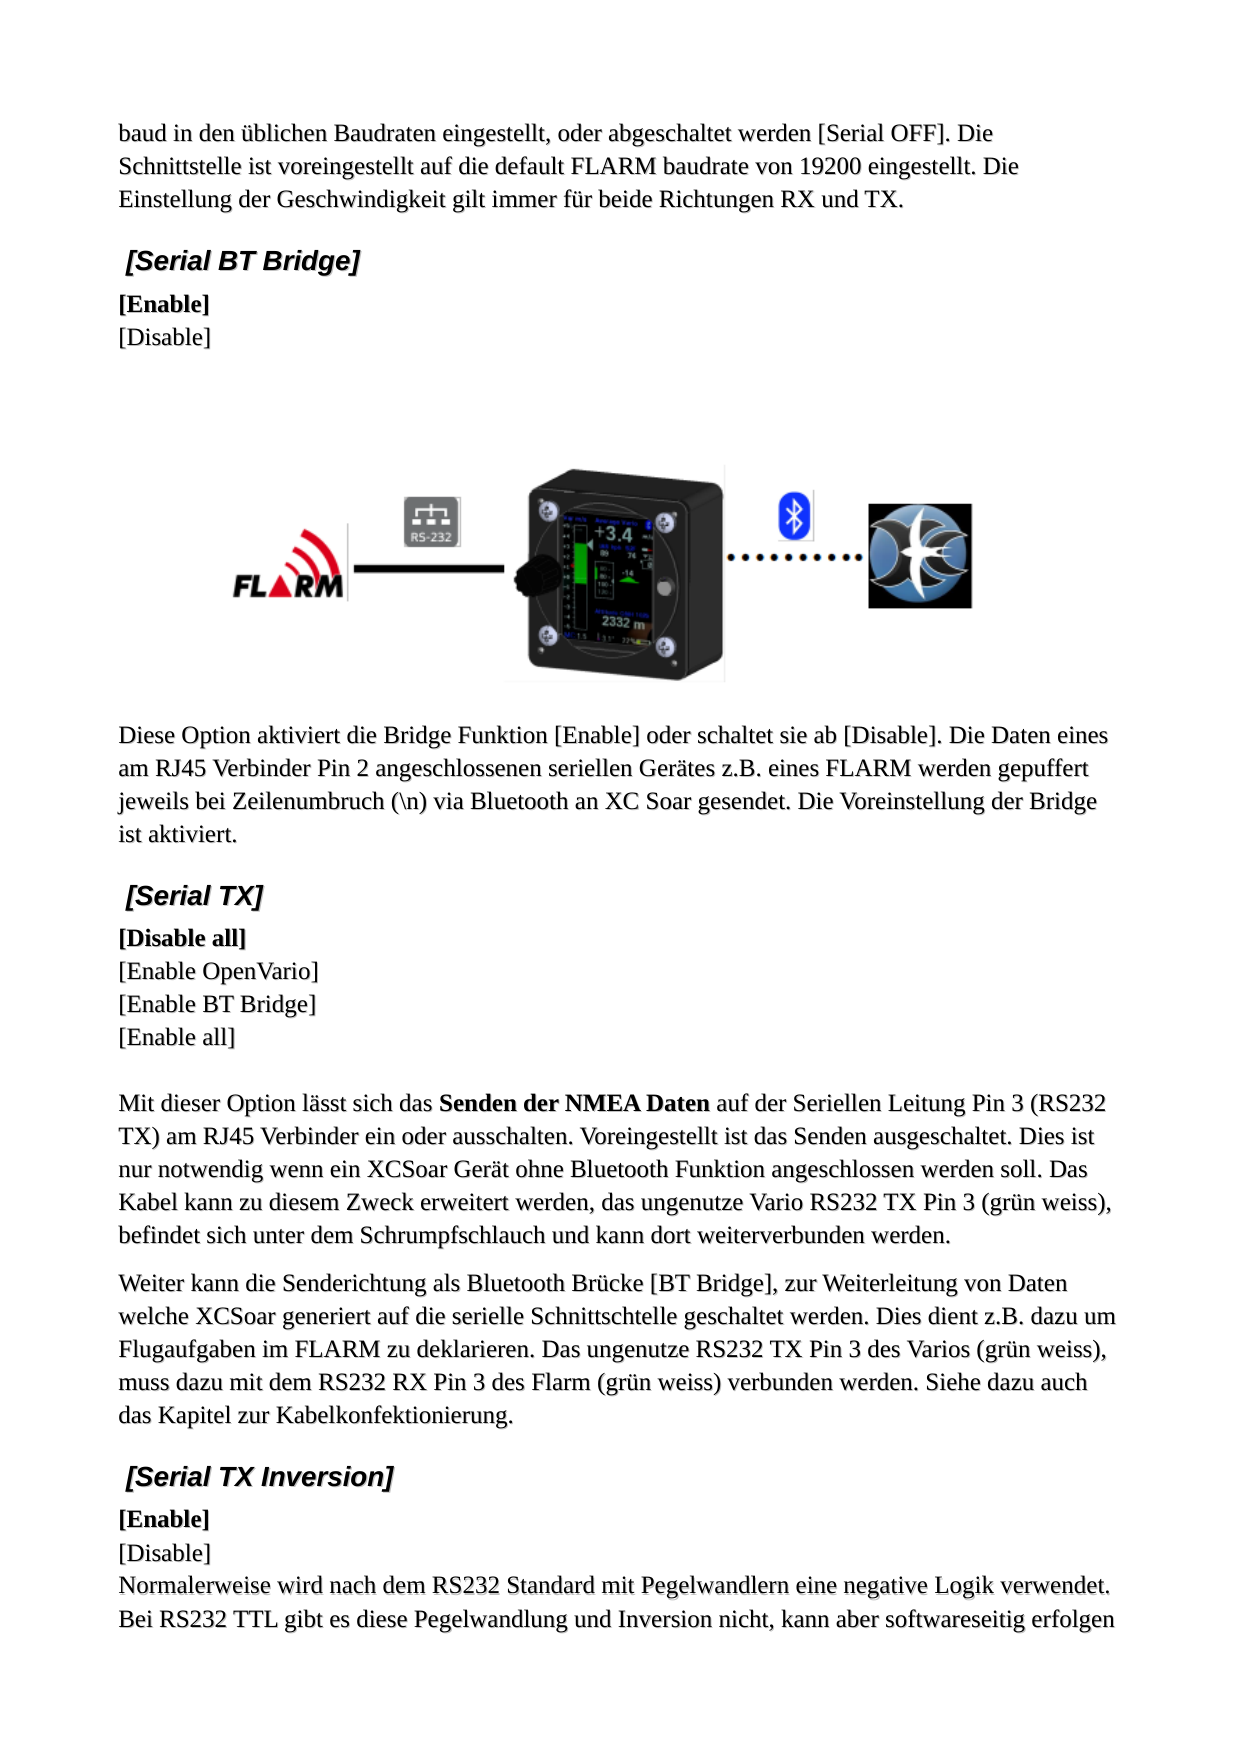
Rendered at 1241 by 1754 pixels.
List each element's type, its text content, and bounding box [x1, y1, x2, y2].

text Weiter kann die Senderichtung als Bluetooth Brücke [BT Bridge], zur Weiterleitung von Daten welche XCSoar generiert auf die serielle Schnittschtelle geschaltet werden. Dies dient z.B. dazu um Flugaufgaben im FLARM zu deklarieren. Das ungenutze RS232 TX Pin 3 des Varios (grün weiss), muss dazu mit dem RS232 RX Pin 3 des Flarm (grün weiss) verbunden werden. Siehe dazu auch das Kapitel zur Kabelkonfektionierung. [118, 1268, 1122, 1429]
text Mit dieser Option lässt sich das Senden der NMEA Daten auf der Seriellen Leitung Pin 3 (RS232 TX) am RJ45 Verbinder ein oder ausschalten. Voreingestellt ist das Senden ausgeschaltet. Dies ist nur notwendig wenn ein XCSoar Gerät ohne Bluetooth Funktion angeschlossen werden soll. Das Kabel kann zu diesem Zweck erweitert werden, das ungenutze Vario RS232 TX Pin 3 (grün weiss), befindet sich unter dem Schrumpfschlauch und kann dort weiterverbunden werden. [118, 1088, 1122, 1249]
subtitle [Serial TX] [118, 879, 1122, 911]
text baud in den üblichen Baudraten eingestellt, oder abgeschaltet werden [Serial OFF]. Die Schnittstelle ist voreingestellt auf die default FLARM baudrate von 19200 eingestellt. Die Einstellung der Geschwindigkeit gilt immer für beide Richtungen RX und TX. [118, 118, 1122, 213]
subtitle [Serial TX Inversion] [118, 1460, 1122, 1492]
text [Enable BT Bridge] [118, 989, 1122, 1018]
text Diese Option aktiviert die Bridge Funktion [Enable] oder schaltet sie ab [Disable]. Die Daten eines am RJ45 Verbinder Pin 2 angeschlossenen seriellen Gerätes z.B. eines FLARM werden gepuffert jeweils bei Zeilenumbruch (\n) via Bluetooth an XC Soar gesendet. Die Voreinstellung der Bridge ist aktiviert. [118, 720, 1122, 847]
text [Disable all] [118, 923, 1122, 952]
text [Disable] [118, 1538, 1122, 1566]
text [Enable all] [118, 1022, 1122, 1051]
text [Enable OpenVario] [118, 956, 1122, 985]
text Normalerweise wird nach dem RS232 Standard mit Pegelwandlern eine negative Logik verwendet. Bei RS232 TTL gibt es diese Pegelwandlung und Inversion nicht, kann aber softwareseitig erfolgen [118, 1571, 1122, 1632]
subtitle [Serial BT Bridge] [118, 244, 1122, 276]
picture [172, 387, 1069, 720]
text [Enable] [118, 289, 1122, 317]
text [Enable] [118, 1504, 1122, 1533]
text [Disable] [118, 322, 1122, 350]
